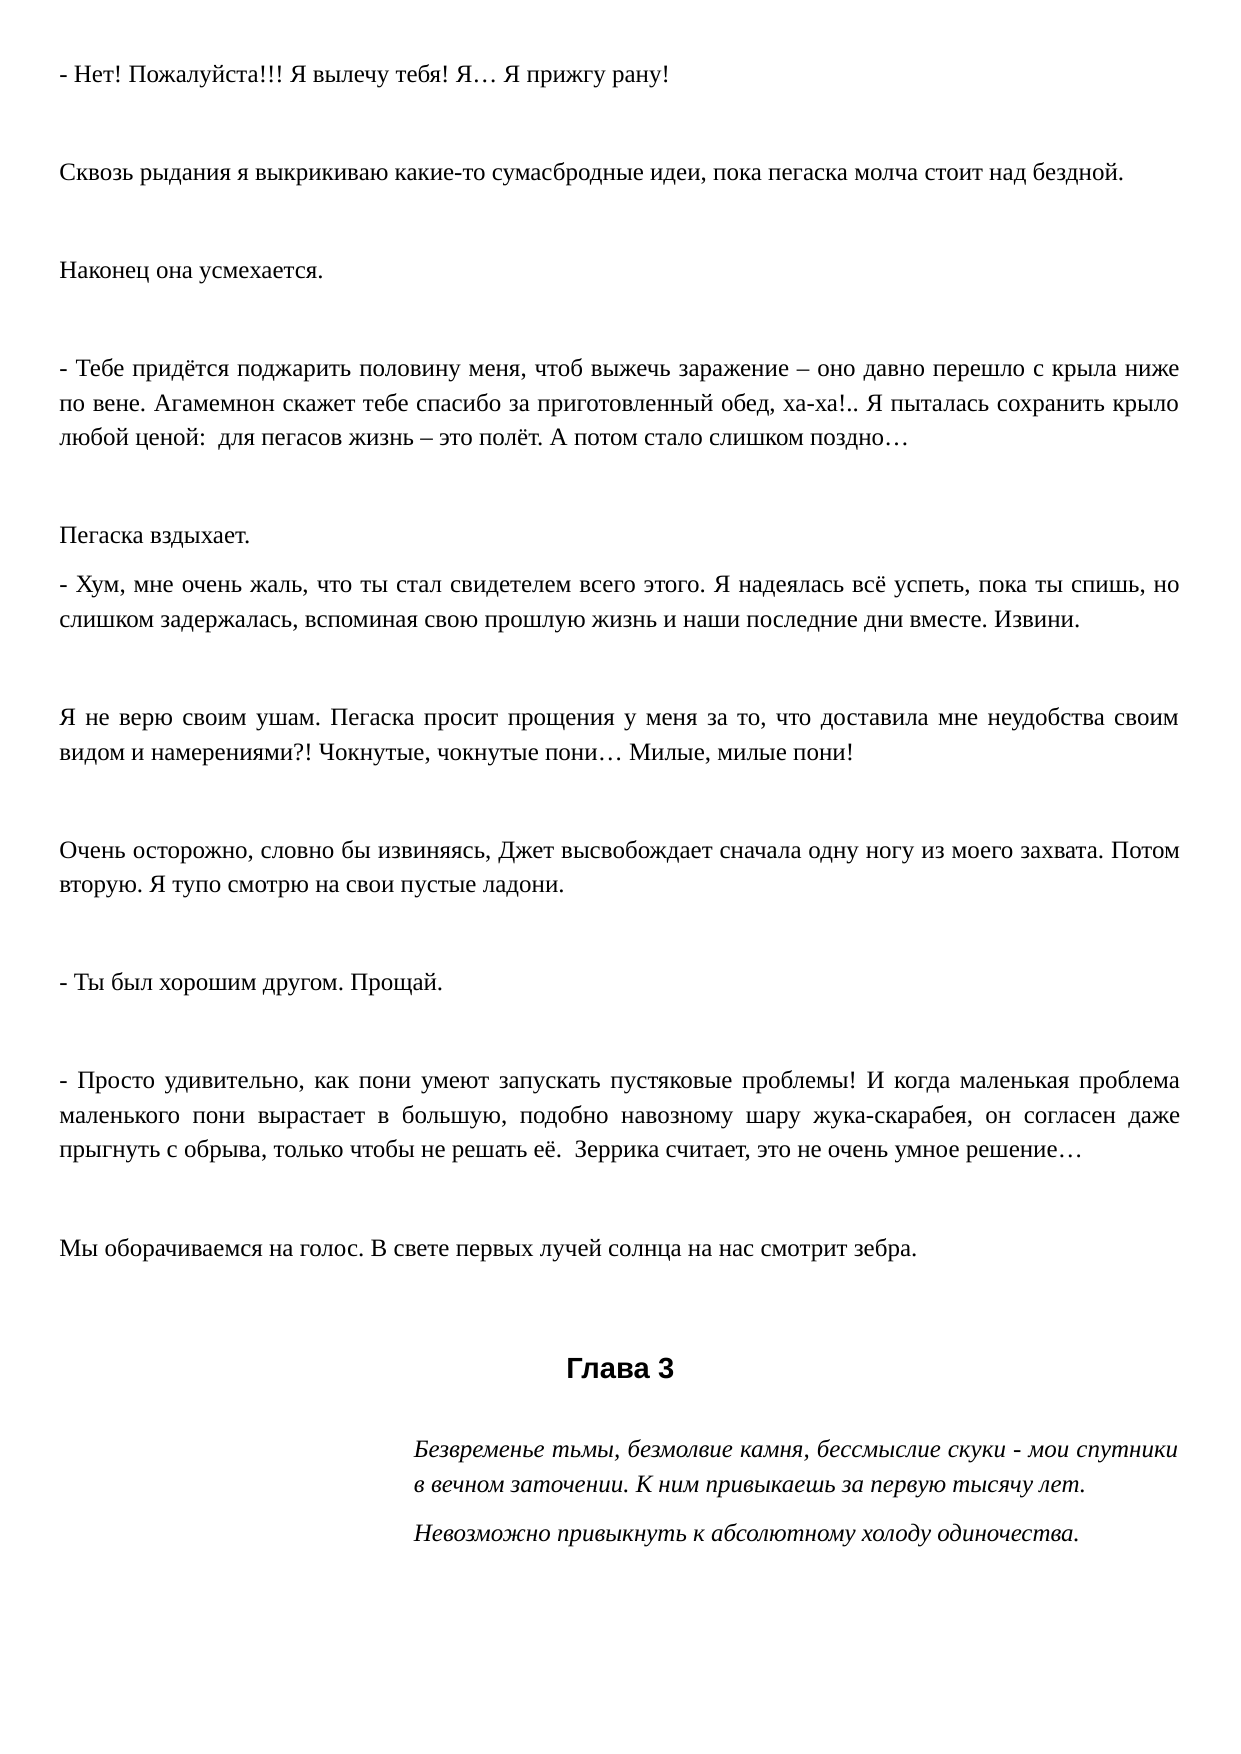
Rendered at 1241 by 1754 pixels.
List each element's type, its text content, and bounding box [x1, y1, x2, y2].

text Я не верю своим ушам. Пегаска просит прощения у меня за то, что доставила мне неудобства своим видом и намерениями?! Чокнутые, чокнутые пони… Милые, милые пони! [59, 702, 1181, 765]
text Наконец она усмехается. [59, 255, 1181, 284]
text - Просто удивительно, как пони умеют запускать пустяковые проблемы! И когда маленькая проблема маленького пони вырастает в большую, подобно навозному шару жука-скарабея, он согласен даже прыгнуть с обрыва, только чтобы не решать её. Зеррика считает, это не очень умное решение… [59, 1066, 1181, 1163]
text Очень осторожно, словно бы извиняясь, Джет высвобождает сначала одну ногу из моего захвата. Потом вторую. Я тупо смотрю на свои пустые ладони. [59, 835, 1181, 898]
text - Ты был хорошим другом. Прощай. [59, 967, 1181, 996]
text Сквозь рыдания я выкрикиваю какие-то сумасбродные идеи, пока пегаска молча стоит над бездной. [59, 157, 1181, 186]
text Пегаска вздыхает. [59, 521, 1181, 549]
text - Хум, мне очень жаль, что ты стал свидетелем всего этого. Я надеялась всё успеть, пока ты спишь, но слишком задержалась, вспоминая свою прошлую жизнь и наши последние дни вместе. Извини. [59, 569, 1181, 633]
text Мы оборачиваемся на голос. В свете первых лучей солнца на нас смотрит зебра. [59, 1233, 1181, 1261]
text - Нет! Пожалуйста!!! Я вылечу тебя! Я… Я прижгу рану! [59, 59, 1181, 88]
subtitle Глава 3 [59, 1352, 1181, 1385]
text Безвременье тьмы, безмолвие камня, бессмыслие скуки - мои спутники в вечном заточении. К ним привыкаешь за первую тысячу лет. [414, 1434, 1181, 1497]
text - Тебе придётся поджарить половину меня, чтоб выжечь заражение – оно давно перешло с крыла ниже по вене. Агамемнон скажет тебе спасибо за приготовленный обед, ха-ха!.. Я пыталась сохранить крыло любой ценой: для пегасов жизнь – это полёт. А потом стало слишком поздно… [59, 353, 1181, 451]
text Невозможно привыкнуть к абсолютному холоду одиночества. [414, 1518, 1181, 1546]
